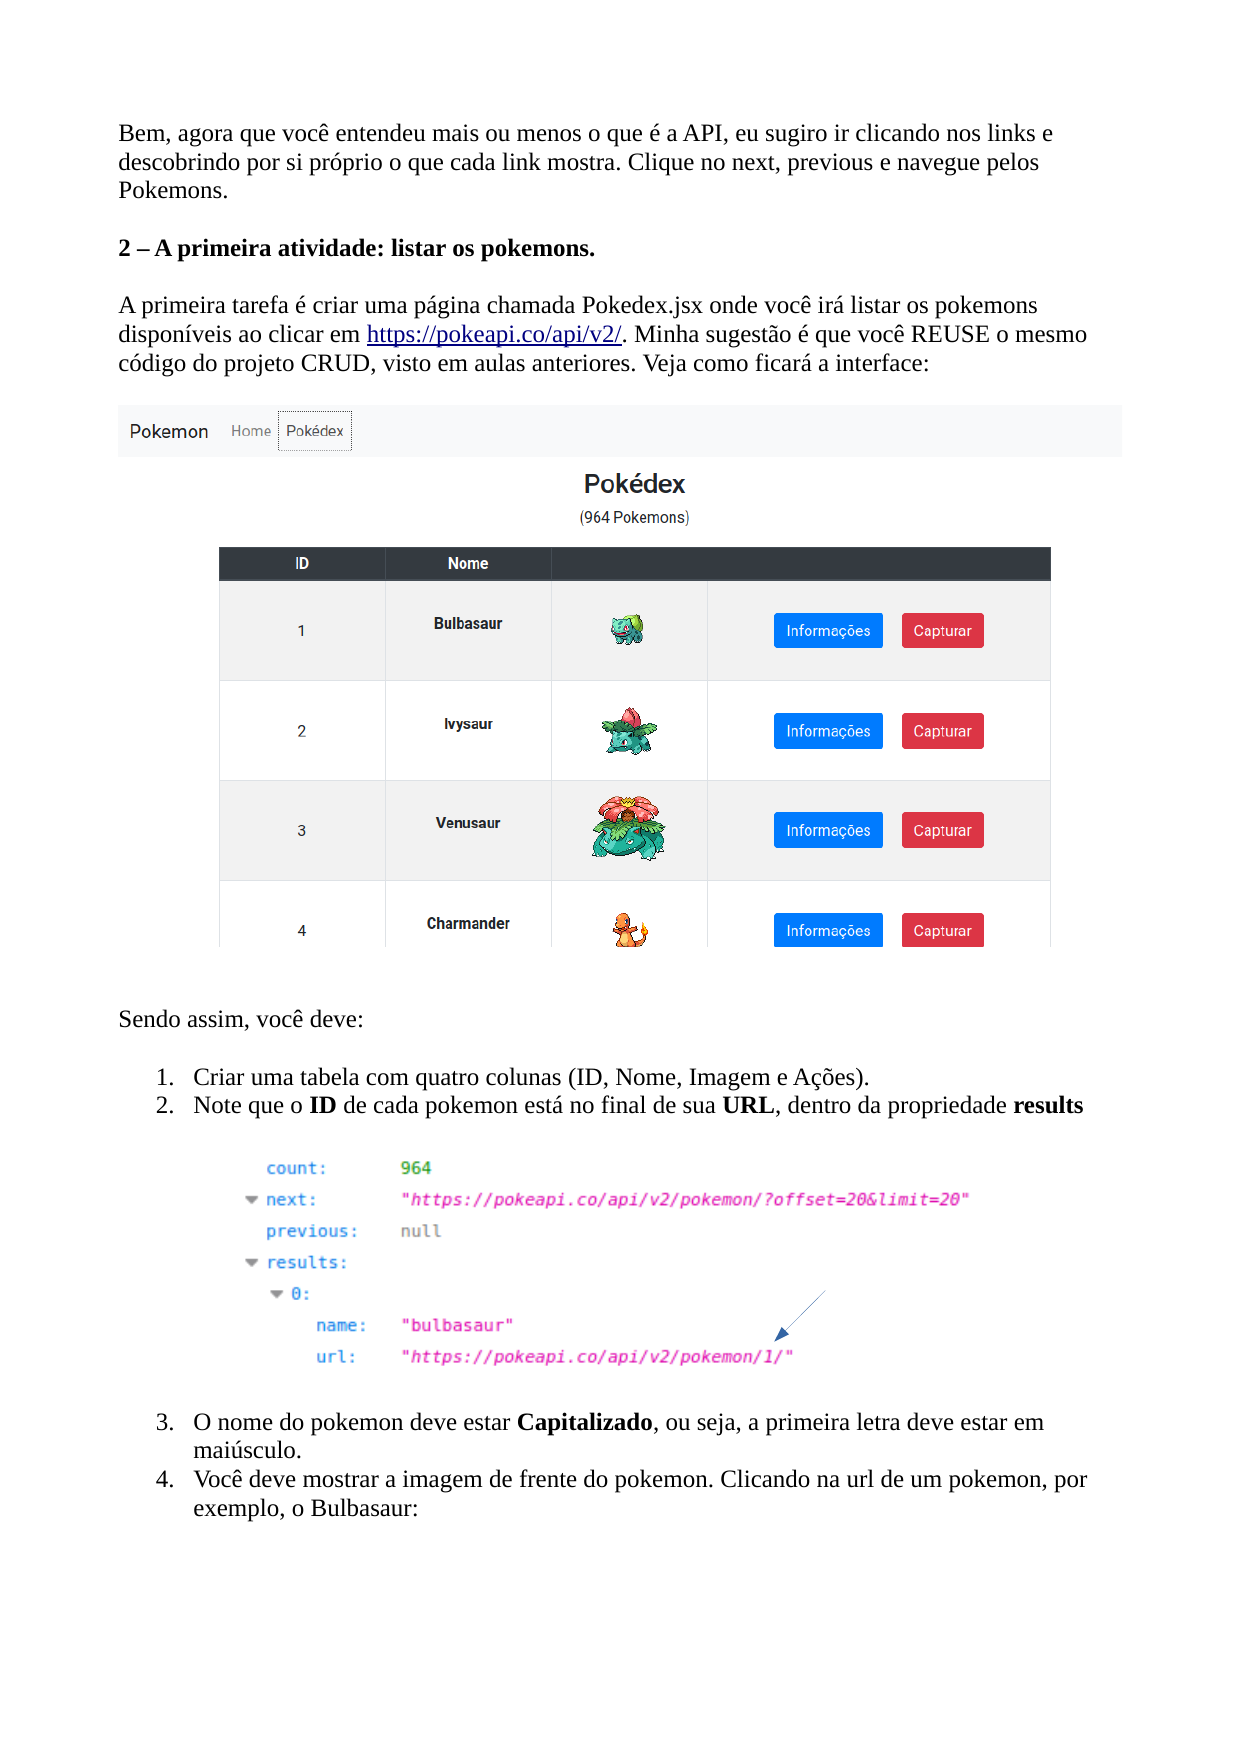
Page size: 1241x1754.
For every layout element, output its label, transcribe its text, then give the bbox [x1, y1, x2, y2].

text 2 – A primeira atividade: listar os pokemons. [118, 233, 1122, 262]
list Note que o ID de cada pokemon está no final de sua URL, dentro da propriedade results [156, 1091, 1122, 1119]
list Criar uma tabela com quatro colunas (ID, Nome, Imagem e Ações). [156, 1062, 1122, 1091]
picture [242, 1158, 999, 1377]
text Bem, agora que você entendeu mais ou menos o que é a API, eu sugiro ir clicando nos links e descobrindo por si próprio o que cada link mostra. Clique no next, previous e navegue pelos Pokemons. [118, 118, 1122, 204]
list Você deve mostrar a imagem de frente do pokemon. Clicando na url de um pokemon, por exemplo, o Bulbasaur: [156, 1464, 1122, 1522]
picture [118, 405, 1123, 947]
list O nome do pokemon deve estar Capitalizado, ou seja, a primeira letra deve estar em maiúsculo. [156, 1407, 1122, 1464]
text A primeira tarefa é criar uma página chamada Pokedex.jsx onde você irá listar os pokemons disponíveis ao clicar em https://pokeapi.co/api/v2/. Minha sugestão é que você REUSE o mesmo código do projeto CRUD, visto em aulas anteriores. Veja como ficará a interface: [118, 291, 1122, 377]
text Sendo assim, você deve: [118, 1004, 1122, 1033]
